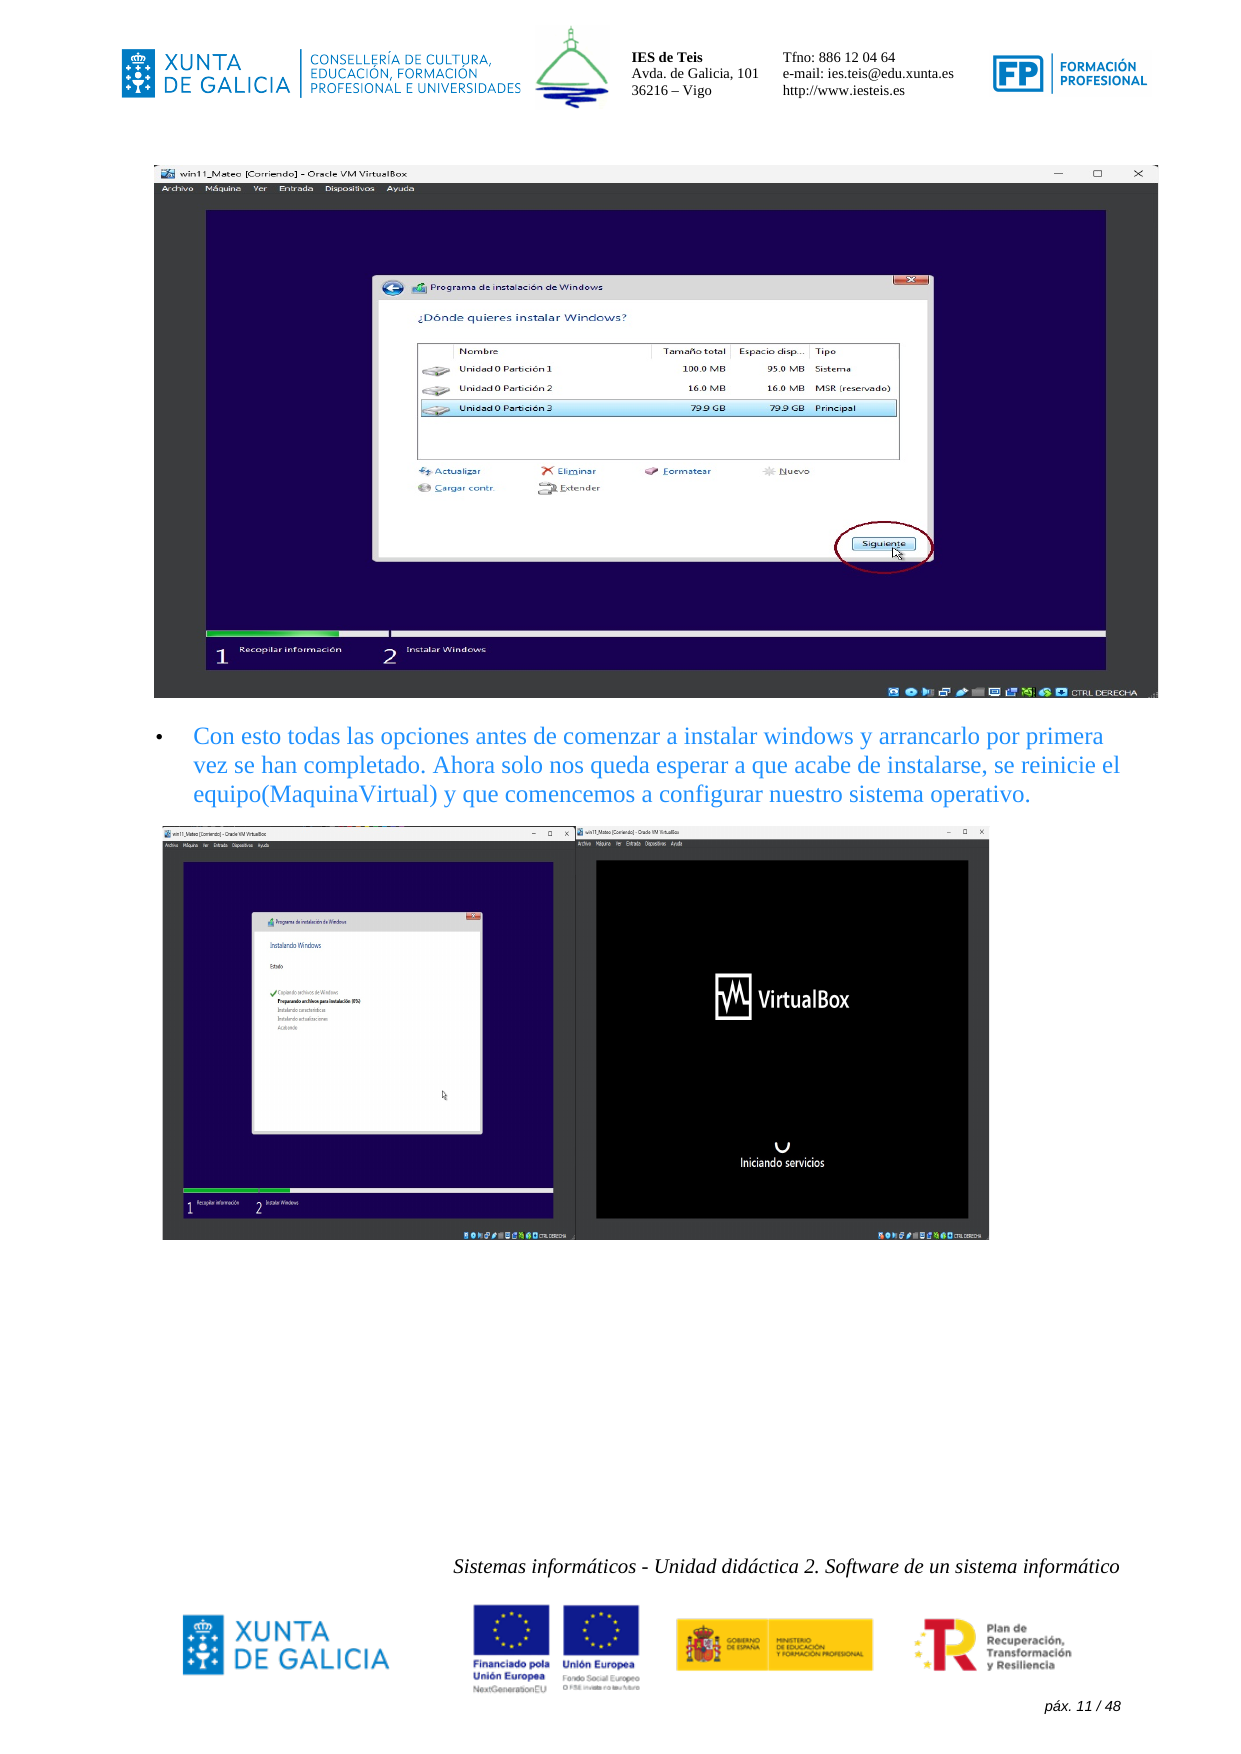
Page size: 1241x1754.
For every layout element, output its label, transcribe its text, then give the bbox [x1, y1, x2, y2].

picture [989, 50, 1153, 97]
list Con esto todas las opciones antes de comenzar a instalar windows y arrancarlo por primera vez se han completado. Ahora solo nos queda esperar a que acabe de instalarse, se reinicie el equipo(MaquinaVirtual) y que comencemos a configurar nuestro sistema operativo. [156, 721, 1122, 807]
picture [182, 1593, 1085, 1700]
picture [154, 165, 1159, 698]
picture [162, 826, 990, 1240]
picture [121, 49, 521, 98]
picture [534, 25, 611, 110]
